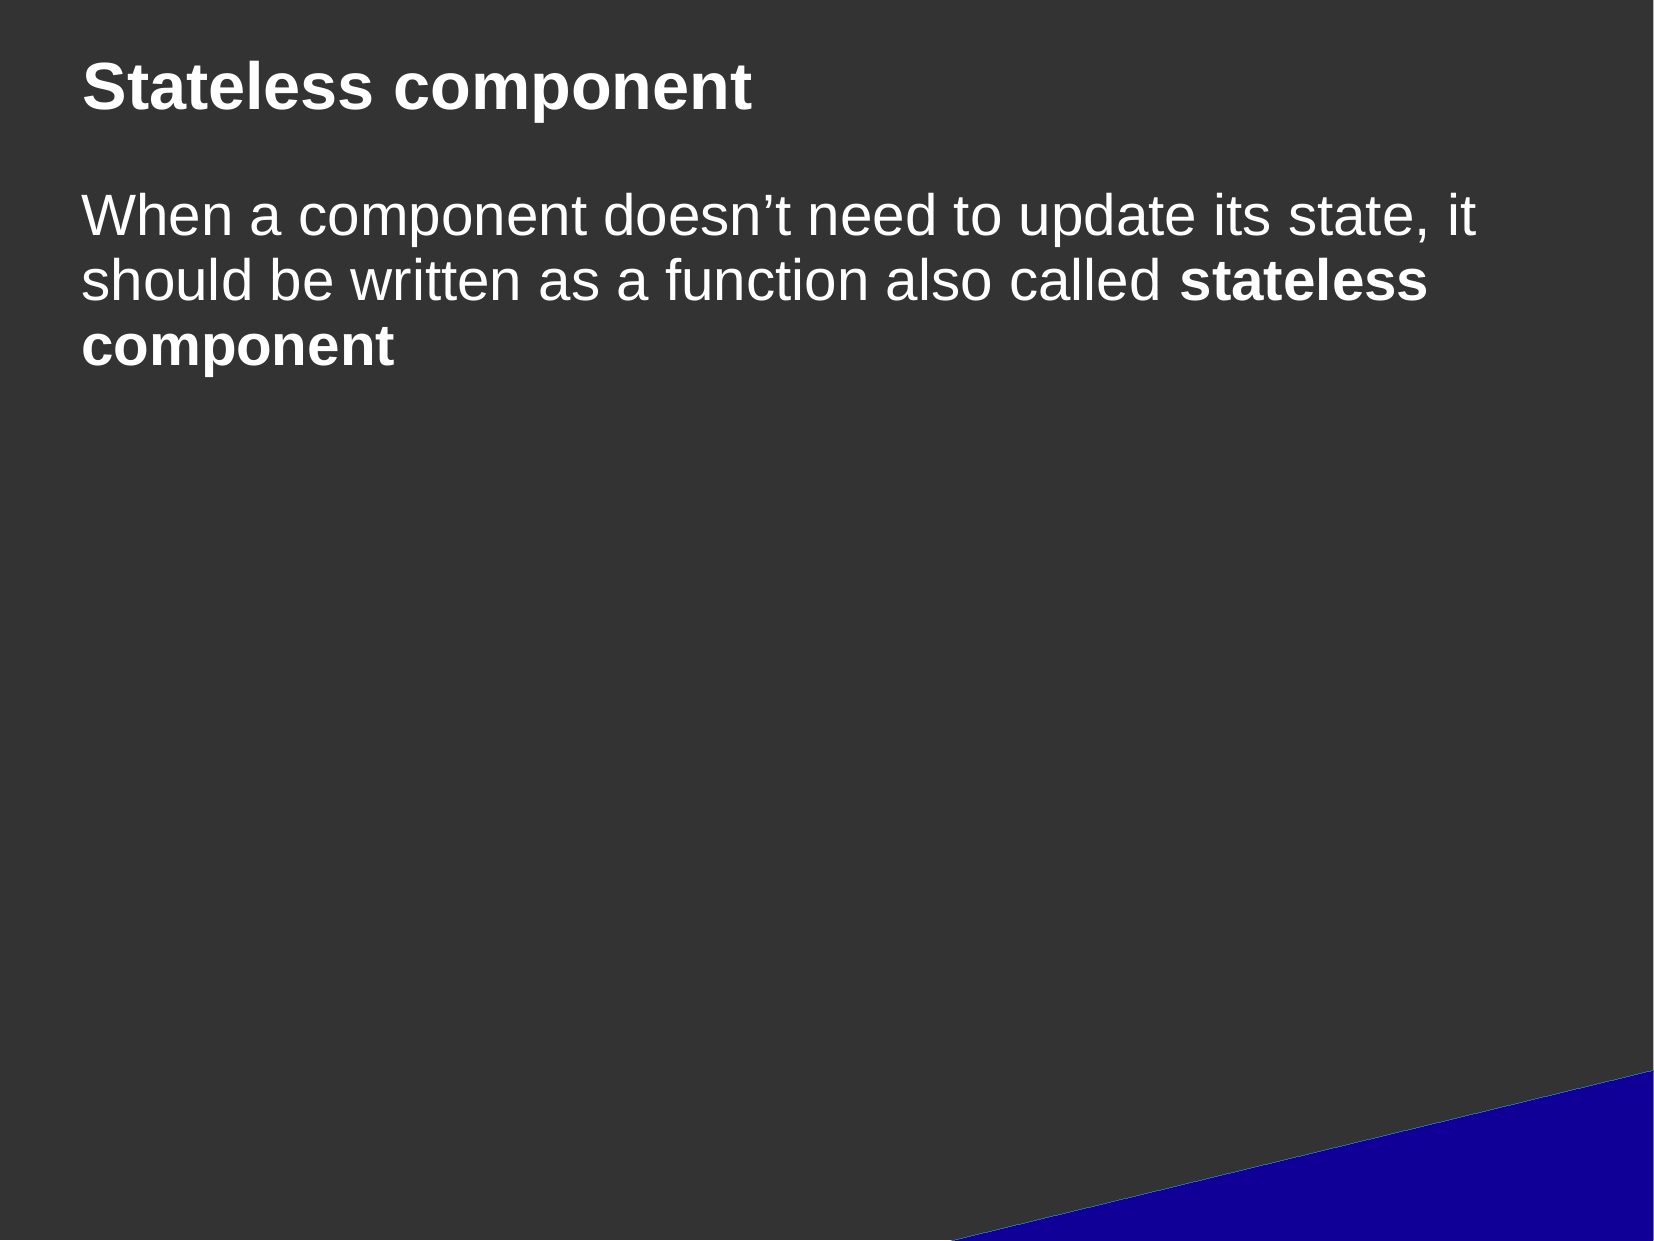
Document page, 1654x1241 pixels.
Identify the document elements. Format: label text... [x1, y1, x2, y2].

text_box [950, 1070, 1654, 1241]
title Stateless component [82, 49, 1201, 182]
title When a component doesn’t need to update its state, it should be written as a function also called stateless component [81, 182, 1570, 391]
